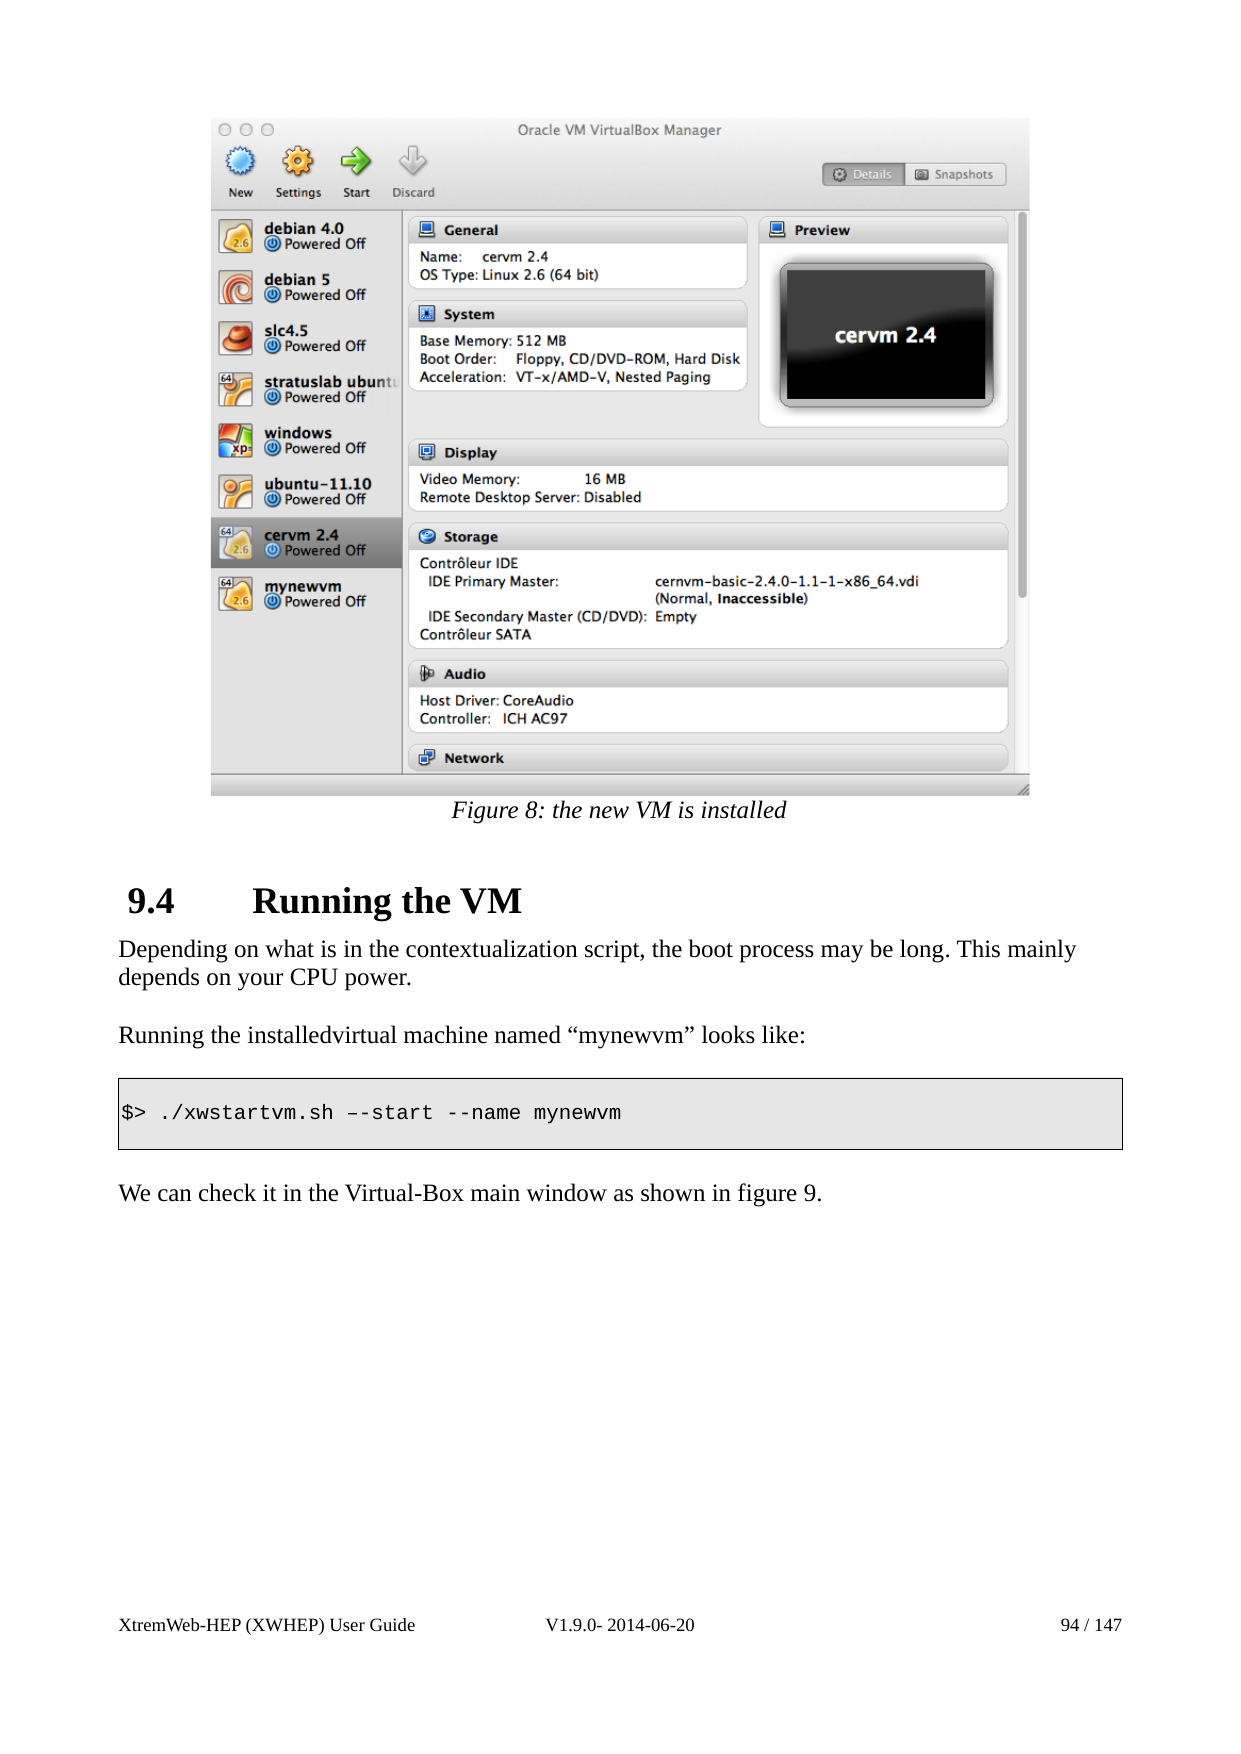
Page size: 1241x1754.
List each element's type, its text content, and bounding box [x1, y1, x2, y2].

text We can check it in the Virtual-Box main window as shown in figure 9. [118, 1178, 1122, 1207]
text Running the installedvirtual machine named “mynewvm” looks like: [118, 1020, 1122, 1049]
text Depending on what is in the contextualization script, the boot process may be long. This mainly depends on your CPU power. [118, 934, 1122, 991]
subtitle Running the VM [118, 878, 1122, 921]
text $> ./xwstartvm.sh –-start --name mynewvm [119, 1099, 1122, 1122]
text Figure 8: the new VM is installed [211, 796, 1029, 824]
picture [210, 118, 1030, 796]
